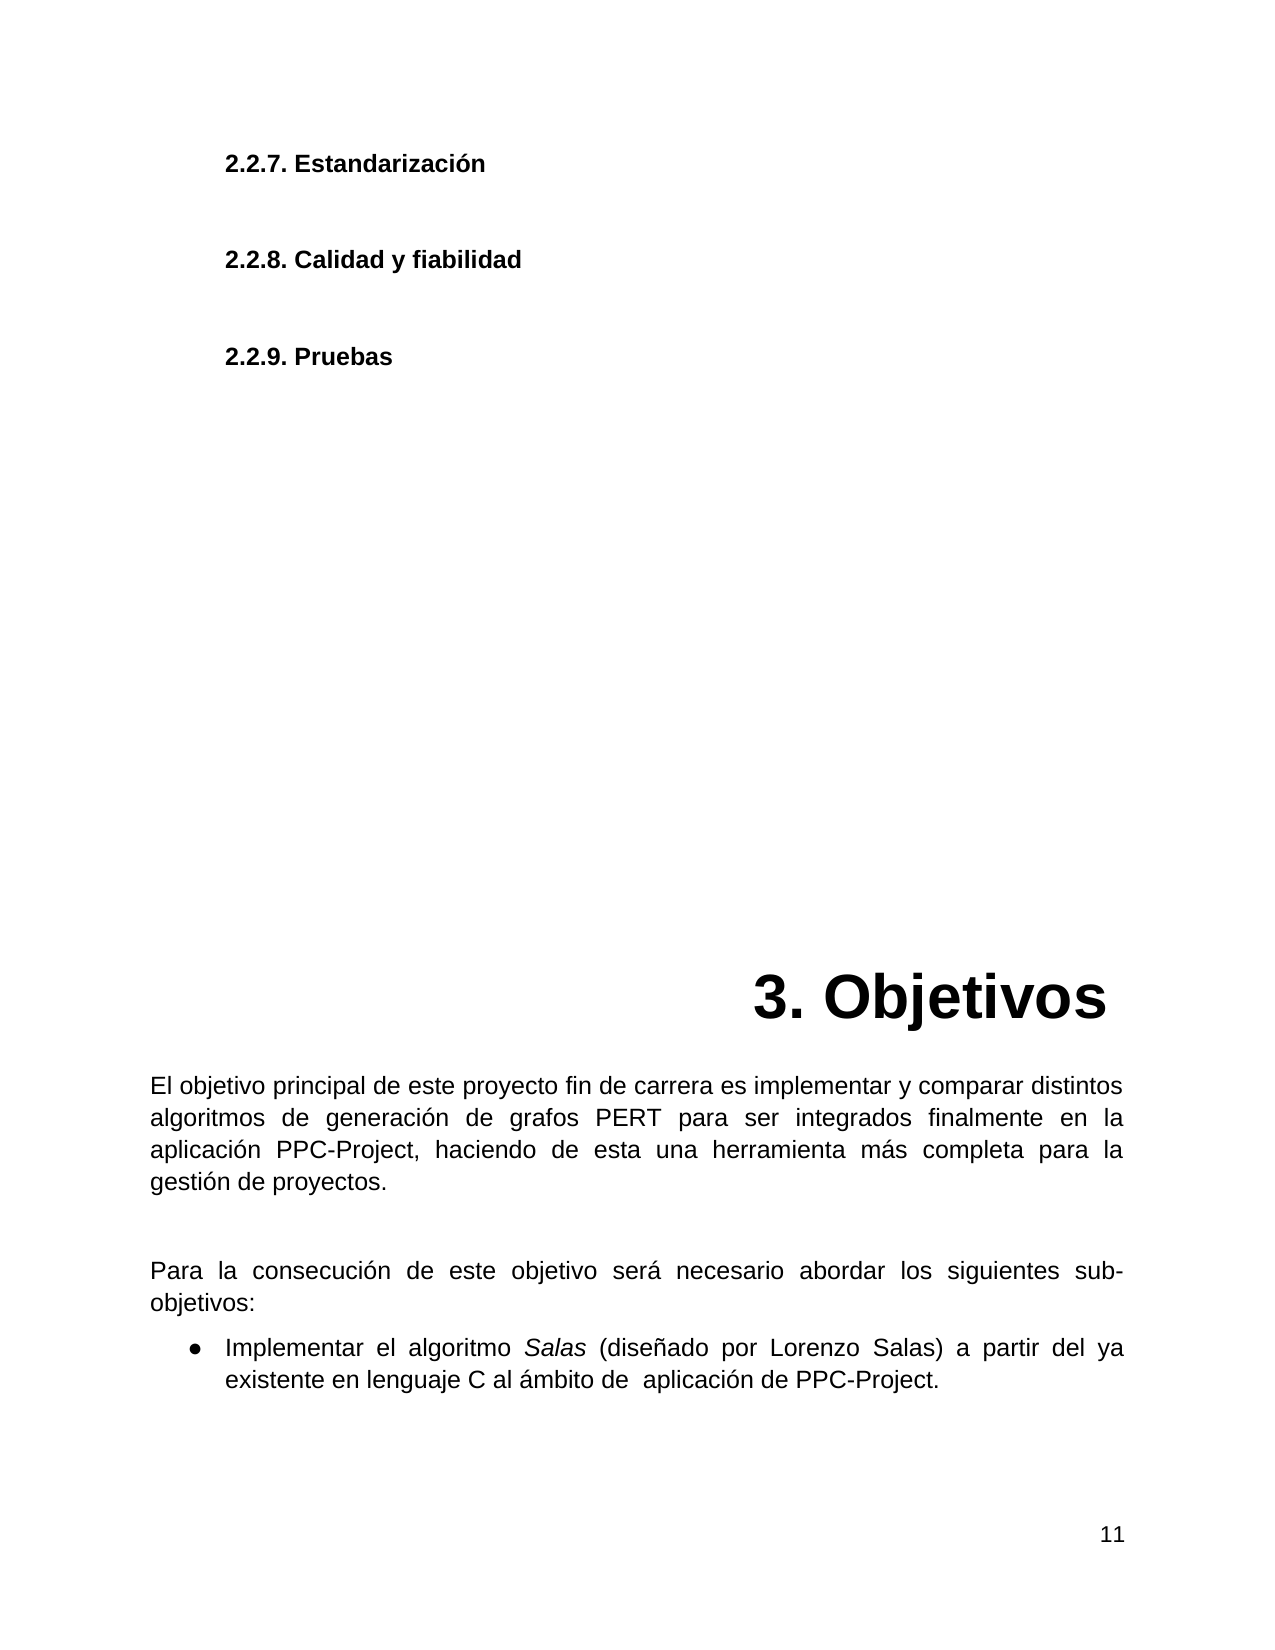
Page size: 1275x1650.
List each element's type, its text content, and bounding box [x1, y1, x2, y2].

text El objetivo principal de este proyecto fin de carrera es implementar y comparar distintos algoritmos de generación de grafos PERT para ser integrados finalmente en la aplicación PPC-Project, haciendo de esta una herramienta más completa para la gestión de proyectos. [150, 1072, 1125, 1196]
text 2.2.7. Estandarización [150, 150, 1125, 178]
text 3. Objetivos [150, 962, 1125, 1032]
text 2.2.8. Calidad y fiabilidad [150, 246, 1125, 274]
list Implementar el algoritmo Salas (diseñado por Lorenzo Salas) a partir del ya existente en lenguaje C al ámbito de aplicación de PPC-Project. [187, 1334, 1125, 1394]
text Para la consecución de este objetivo será necesario abordar los siguientes sub-objetivos: [150, 1257, 1125, 1317]
text 2.2.9. Pruebas [150, 342, 1125, 370]
